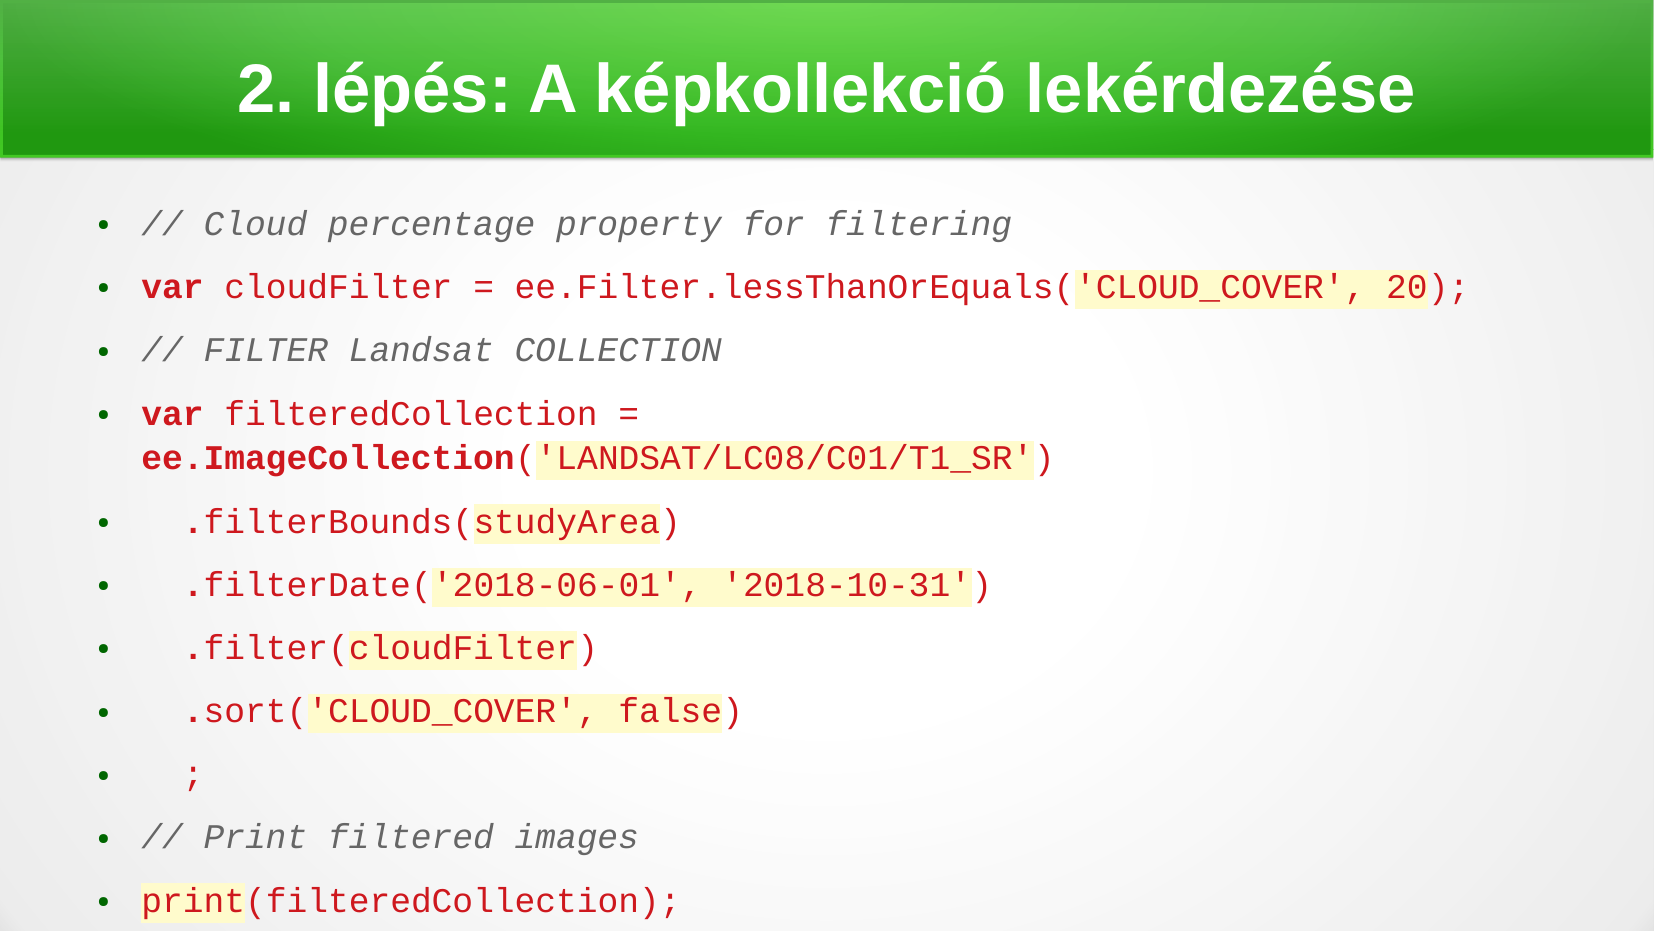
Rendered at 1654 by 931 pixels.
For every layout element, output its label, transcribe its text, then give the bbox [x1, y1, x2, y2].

list // Cloud percentage property for filtering var cloudFilter = ee.Filter.lessThanOrEquals('CLOUD_COVER', 20); // FILTER Landsat COLLECTION var filteredCollection = ee.ImageCollection('LANDSAT/LC08/C01/T1_SR') .filterBounds(studyArea) .filterDate('2018-06-01', '2018-10-31') .filter(cloudFilter) .sort('CLOUD_COVER', false) ; // Print filtered images print(filteredCollection); [82, 200, 1571, 931]
title 2. lépés: A képkollekció lekérdezése [82, 35, 1571, 142]
